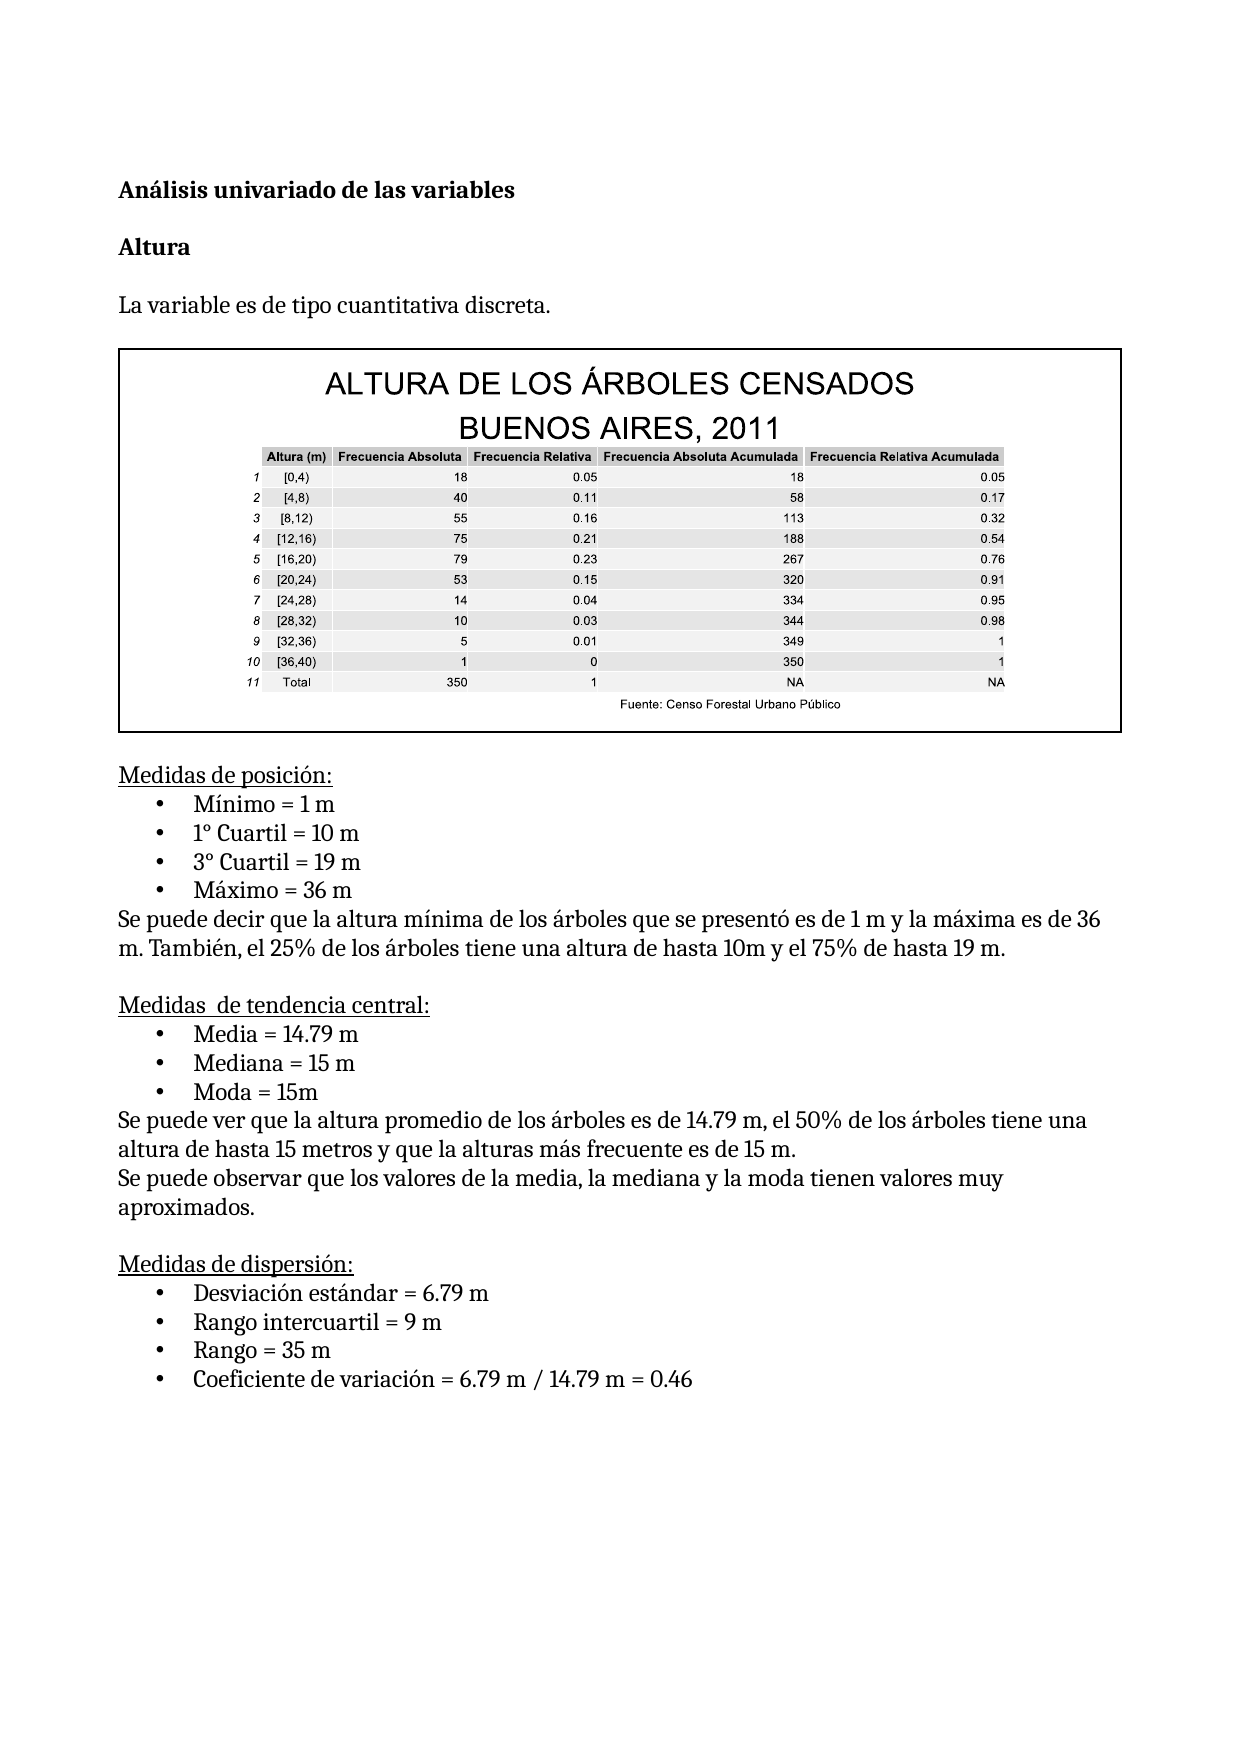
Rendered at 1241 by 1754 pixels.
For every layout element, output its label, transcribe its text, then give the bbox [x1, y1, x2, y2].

text Medidas de posición: [118, 761, 1122, 790]
list Rango = 35 m [156, 1336, 1122, 1365]
list Desviación estándar = 6.79 m [156, 1279, 1122, 1308]
list Coeficiente de variación = 6.79 m / 14.79 m = 0.46 [156, 1365, 1122, 1394]
text La variable es de tipo cuantitativa discreta. [118, 291, 1122, 319]
text Se puede ver que la altura promedio de los árboles es de 14.79 m, el 50% de los árboles tiene una altura de hasta 15 metros y que la alturas más frecuente es de 15 m. [118, 1106, 1122, 1164]
list Moda = 15m [156, 1078, 1122, 1106]
list Mínimo = 1 m [156, 790, 1122, 819]
text Se puede decir que la altura mínima de los árboles que se presentó es de 1 m y la máxima es de 36 m. También, el 25% de los árboles tiene una altura de hasta 10m y el 75% de hasta 19 m. [118, 905, 1122, 963]
list Media = 14.79 m [156, 1020, 1122, 1049]
text Análisis univariado de las variables [118, 176, 1122, 204]
text Medidas de tendencia central: [118, 991, 1122, 1020]
list Máximo = 36 m [156, 876, 1122, 905]
list 1° Cuartil = 10 m [156, 819, 1122, 848]
list 3° Cuartil = 19 m [156, 848, 1122, 876]
text Se puede observar que los valores de la media, la mediana y la moda tienen valores muy aproximados. [118, 1164, 1122, 1221]
text Medidas de dispersión: [118, 1250, 1122, 1279]
list Mediana = 15 m [156, 1049, 1122, 1078]
text Altura [118, 233, 1122, 262]
list Rango intercuartil = 9 m [156, 1308, 1122, 1336]
